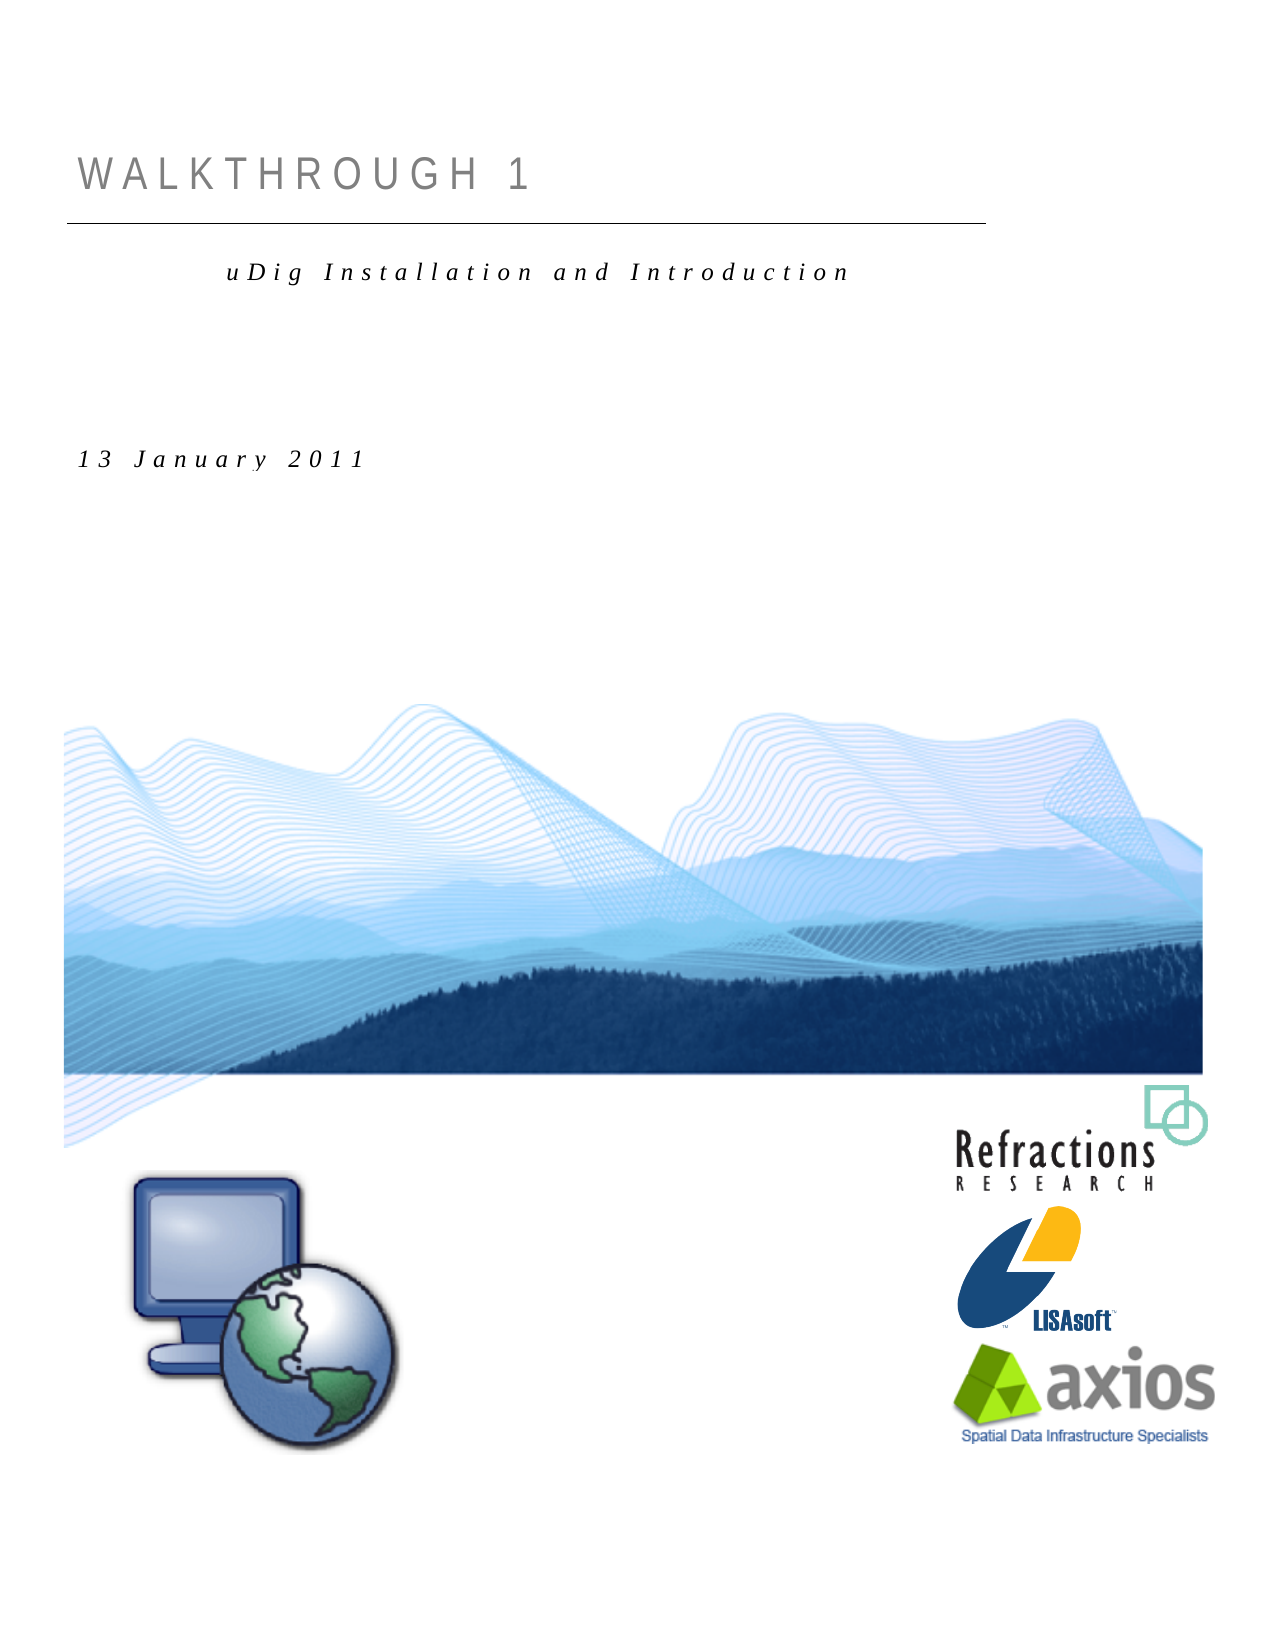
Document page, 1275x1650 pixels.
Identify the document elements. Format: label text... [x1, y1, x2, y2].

title Walkthrough 1 [77, 147, 1170, 199]
picture [956, 1085, 1208, 1192]
picture [77, 1170, 404, 1455]
subtitle uDig Installation and Introduction [226, 248, 1161, 285]
picture [957, 1206, 1117, 1331]
picture [63, 704, 1203, 1148]
picture [948, 1341, 1215, 1444]
subtitle 13 January 2011 [77, 435, 508, 471]
